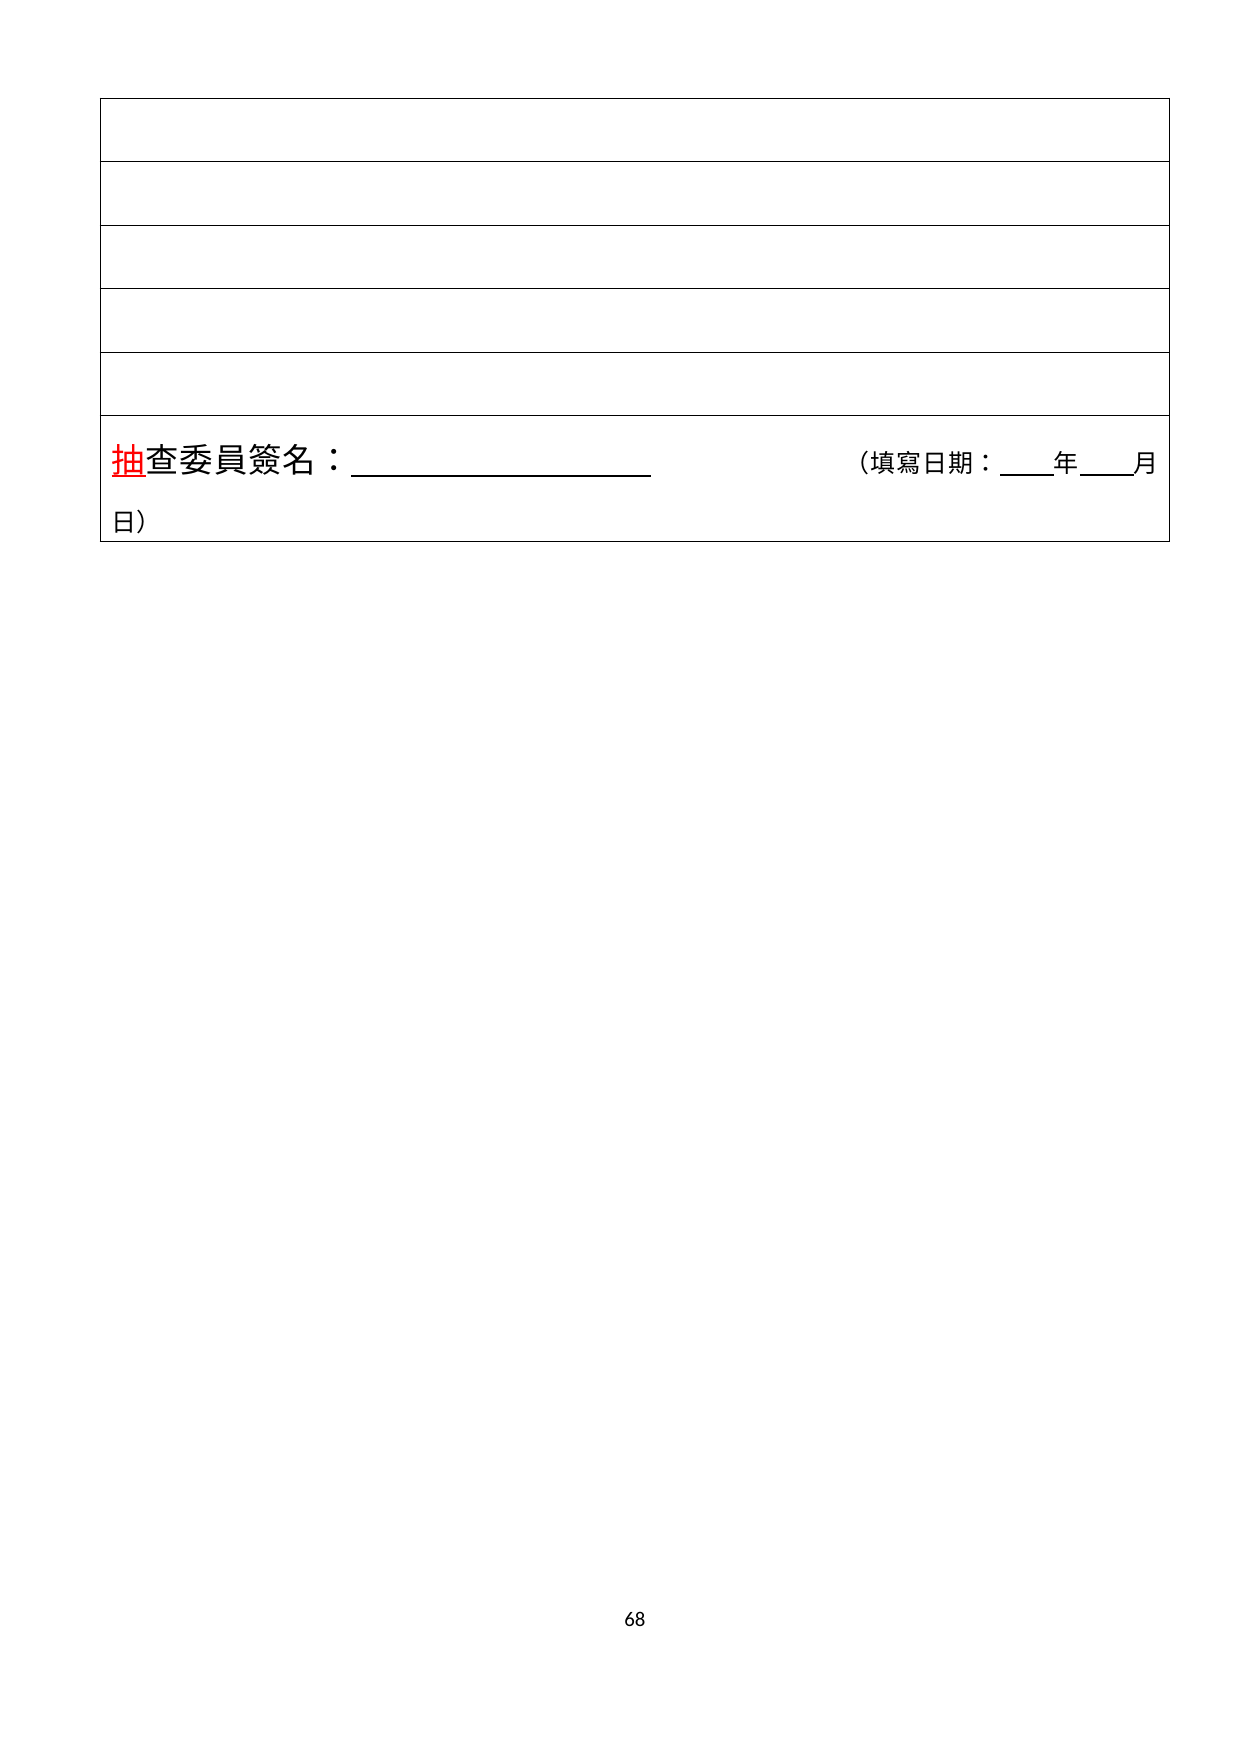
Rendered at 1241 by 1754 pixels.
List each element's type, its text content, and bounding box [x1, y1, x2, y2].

table_cell 抽查委員簽名： （填寫日期： 年 月 日） [101, 416, 1169, 541]
table_cell [101, 162, 1169, 224]
table_cell [101, 226, 1169, 288]
table_cell [101, 353, 1169, 415]
table_cell [101, 289, 1169, 352]
table_cell [101, 99, 1169, 161]
